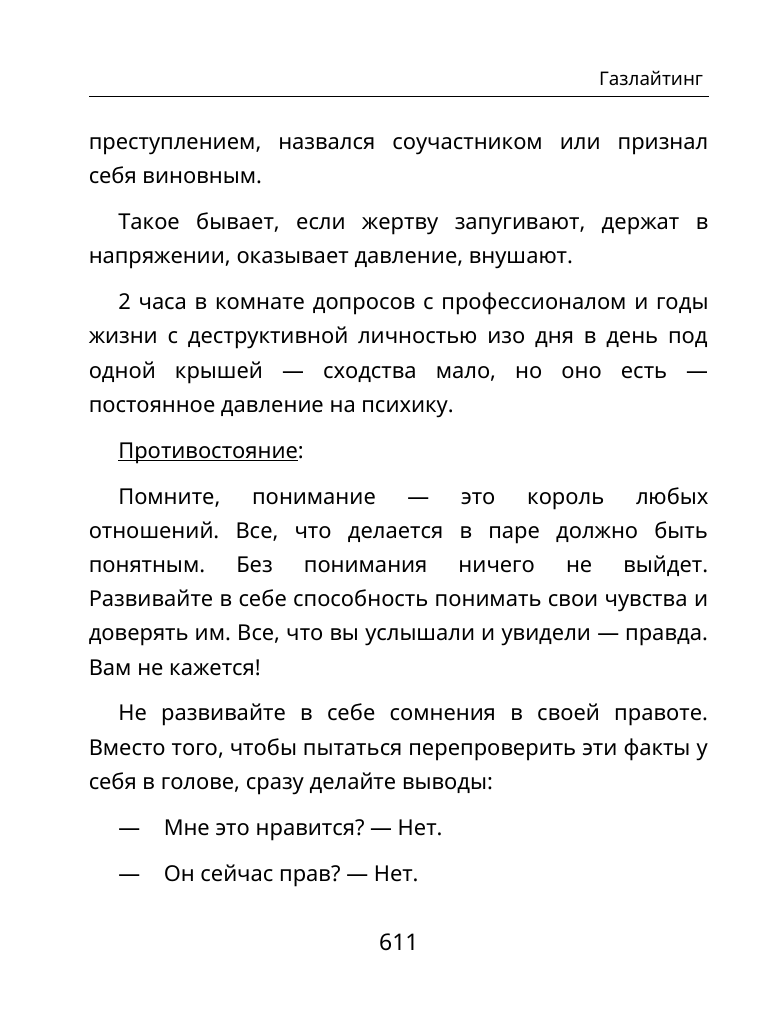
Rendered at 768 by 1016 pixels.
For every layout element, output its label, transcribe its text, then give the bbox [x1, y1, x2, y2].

list Он сейчас прав? — Нет. [88, 858, 709, 887]
text Такое бывает, если жертву запугивают, держат в напряжении, оказывает давление, внушают. [88, 206, 709, 270]
list Мне это нравится? — Нет. [88, 812, 709, 841]
text 2 часа в комнате допросов с профессионалом и годы жизни с деструктивной личностью изо дня в день под одной крышей — сходства мало, но оно есть — постоянное давление на психику. [88, 286, 709, 418]
text Помните, понимание — это король любых отношений. Все, что делается в паре должно быть понятным. Без понимания ничего не выйдет. Развивайте в себе способность понимать свои чувства и доверять им. Все, что вы услышали и увидели — правда. Вам не кажется! [88, 481, 709, 681]
text Не развивайте в себе сомнения в своей правоте. Вместо того, чтобы пытаться перепроверить эти факты у себя в голове, сразу делайте выводы: [88, 697, 709, 796]
text преступлением, назвался соучастником или признал себя виновным. [88, 126, 709, 190]
text Противостояние: [88, 435, 709, 464]
